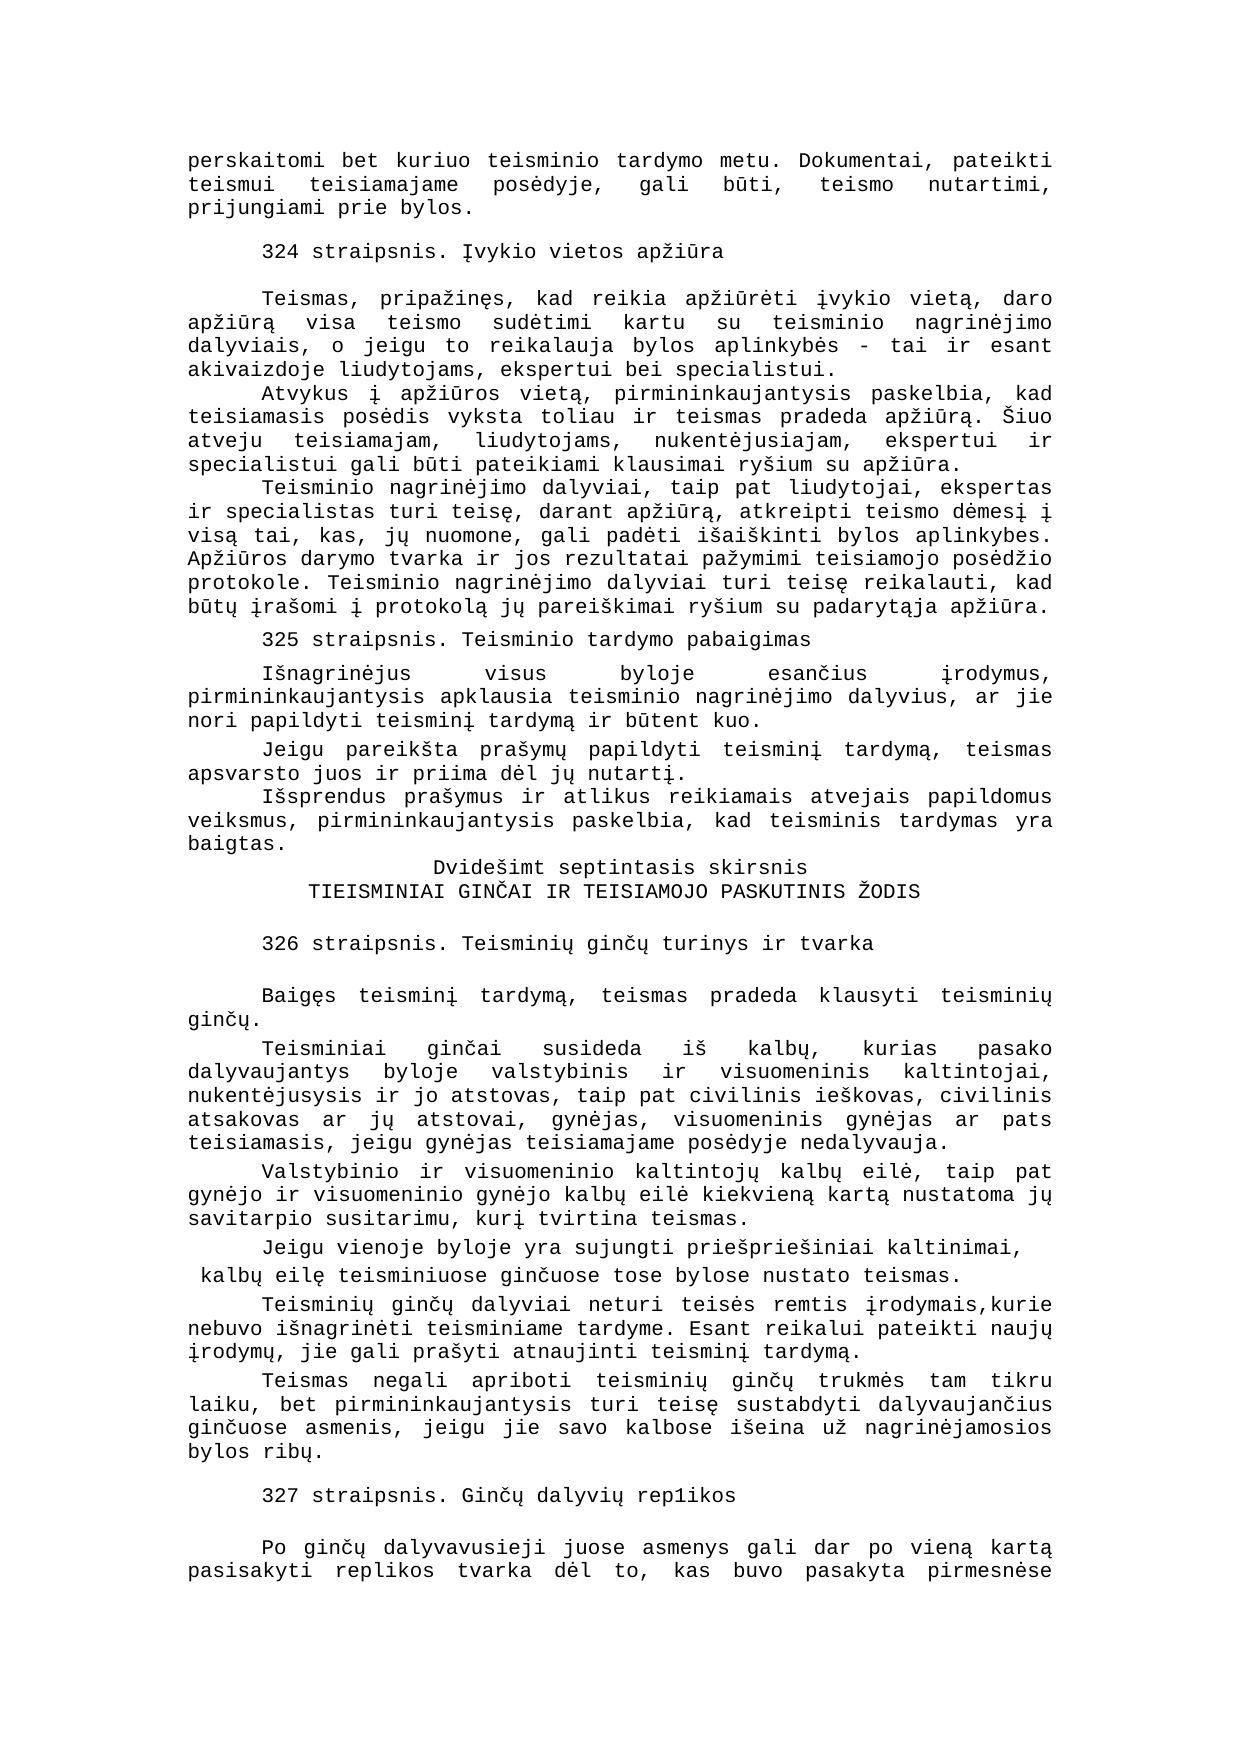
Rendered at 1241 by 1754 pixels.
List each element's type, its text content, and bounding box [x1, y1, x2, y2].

text Teisminių ginčų dalyviai neturi teisės remtis įrodymais,kurie nebuvo išnagrinėti teisminiame tardyme. Esant reikalui pateikti naujų įrodymų, jie gali prašyti atnaujinti teisminį tardymą. [187, 1294, 1053, 1365]
text Jeigu vienoje byloje yra sujungti priešpriešiniai kaltinimai, [187, 1237, 1053, 1260]
text Teismas, pripažinęs, kad reikia apžiūrėti įvykio vietą, daro apžiūrą visa teismo sudėtimi kartu su teisminio nagrinėjimo dalyviais, o jeigu to reikalauja bylos aplinkybės - tai ir esant akivaizdoje liudytojams, ekspertui bei specialistui. [187, 288, 1053, 383]
text Baigęs teisminį tardymą, teismas pradeda klausyti teisminių ginčų. [187, 985, 1053, 1033]
text Atvykus į apžiūros vietą, pirmininkaujantysis paskelbia, kad teisiamasis posėdis vyksta toliau ir teismas pradeda apžiūrą. Šiuo atveju teisiamajam, liudytojams, nukentėjusiajam, ekspertui ir specialistui gali būti pateikiami klausimai ryšium su apžiūra. [187, 383, 1053, 477]
text Išsprendus prašymus ir atlikus reikiamais atvejais papildomus veiksmus, pirmininkaujantysis paskelbia, kad teisminis tardymas yra baigtas. [187, 786, 1053, 857]
text 326 straipsnis. Teisminių ginčų turinys ir tvarka [187, 933, 1053, 957]
text Išnagrinėjus visus byloje esančius įrodymus, pirmininkaujantysis apklausia teisminio nagrinėjimo dalyvius, ar jie nori papildyti teisminį tardymą ir būtent kuo. [187, 663, 1053, 734]
text perskaitomi bet kuriuo teisminio tardymo metu. Dokumentai, pateikti teismui teisiamajame posėdyje, gali būti, teismo nutartimi, prijungiami prie bylos. [187, 150, 1053, 221]
text 324 straipsnis. Įvykio vietos apžiūra [187, 241, 1053, 264]
text Teismas negali apriboti teisminių ginčų trukmės tam tikru laiku, bet pirmininkaujantysis turi teisę sustabdyti dalyvaujančius ginčuose asmenis, jeigu jie savo kalbose išeina už nagrinėjamosios bylos ribų. [187, 1370, 1053, 1464]
text kalbų eilę teisminiuose ginčuose tose bylose nustato teismas. [187, 1265, 1053, 1289]
text Teisminio nagrinėjimo dalyviai, taip pat liudytojai, ekspertas ir specialistas turi teisę, darant apžiūrą, atkreipti teismo dėmesį į visą tai, kas, jų nuomone, gali padėti išaiškinti bylos aplinkybes. Apžiūros darymo tvarka ir jos rezultatai pažymimi teisiamojo posėdžio protokole. Teisminio nagrinėjimo dalyviai turi teisę reikalauti, kad būtų įrašomi į protokolą jų pareiškimai ryšium su padarytąja apžiūra. [187, 477, 1053, 619]
text 325 straipsnis. Teisminio tardymo pabaigimas [187, 629, 1053, 653]
text Teisminiai ginčai susideda iš kalbų, kurias pasako dalyvaujantys byloje valstybinis ir visuomeninis kaltintojai, nukentėjusysis ir jo atstovas, taip pat civilinis ieškovas, civilinis atsakovas ar jų atstovai, gynėjas, visuomeninis gynėjas ar pats teisiamasis, jeigu gynėjas teisiamajame posėdyje nedalyvauja. [187, 1038, 1053, 1156]
text Po ginčų dalyvavusieji juose asmenys gali dar po vieną kartą pasisakyti replikos tvarka dėl to, kas buvo pasakyta pirmesnėse [187, 1537, 1053, 1584]
text Jeigu pareikšta prašymų papildyti teisminį tardymą, teismas apsvarsto juos ir priima dėl jų nutartį. [187, 739, 1053, 786]
text Valstybinio ir visuomeninio kaltintojų kalbų eilė, taip pat gynėjo ir visuomeninio gynėjo kalbų eilė kiekvieną kartą nustatoma jų savitarpio susitarimu, kurį tvirtina teismas. [187, 1161, 1053, 1232]
text 327 straipsnis. Ginčų dalyvių rep1ikos [187, 1484, 1053, 1508]
text Dvidešimt septintasis skirsnis [187, 857, 1053, 881]
text TIEISMINIAI GINČAI IR TEISIAMOJO PASKUTINIS ŽODIS [187, 881, 1053, 904]
